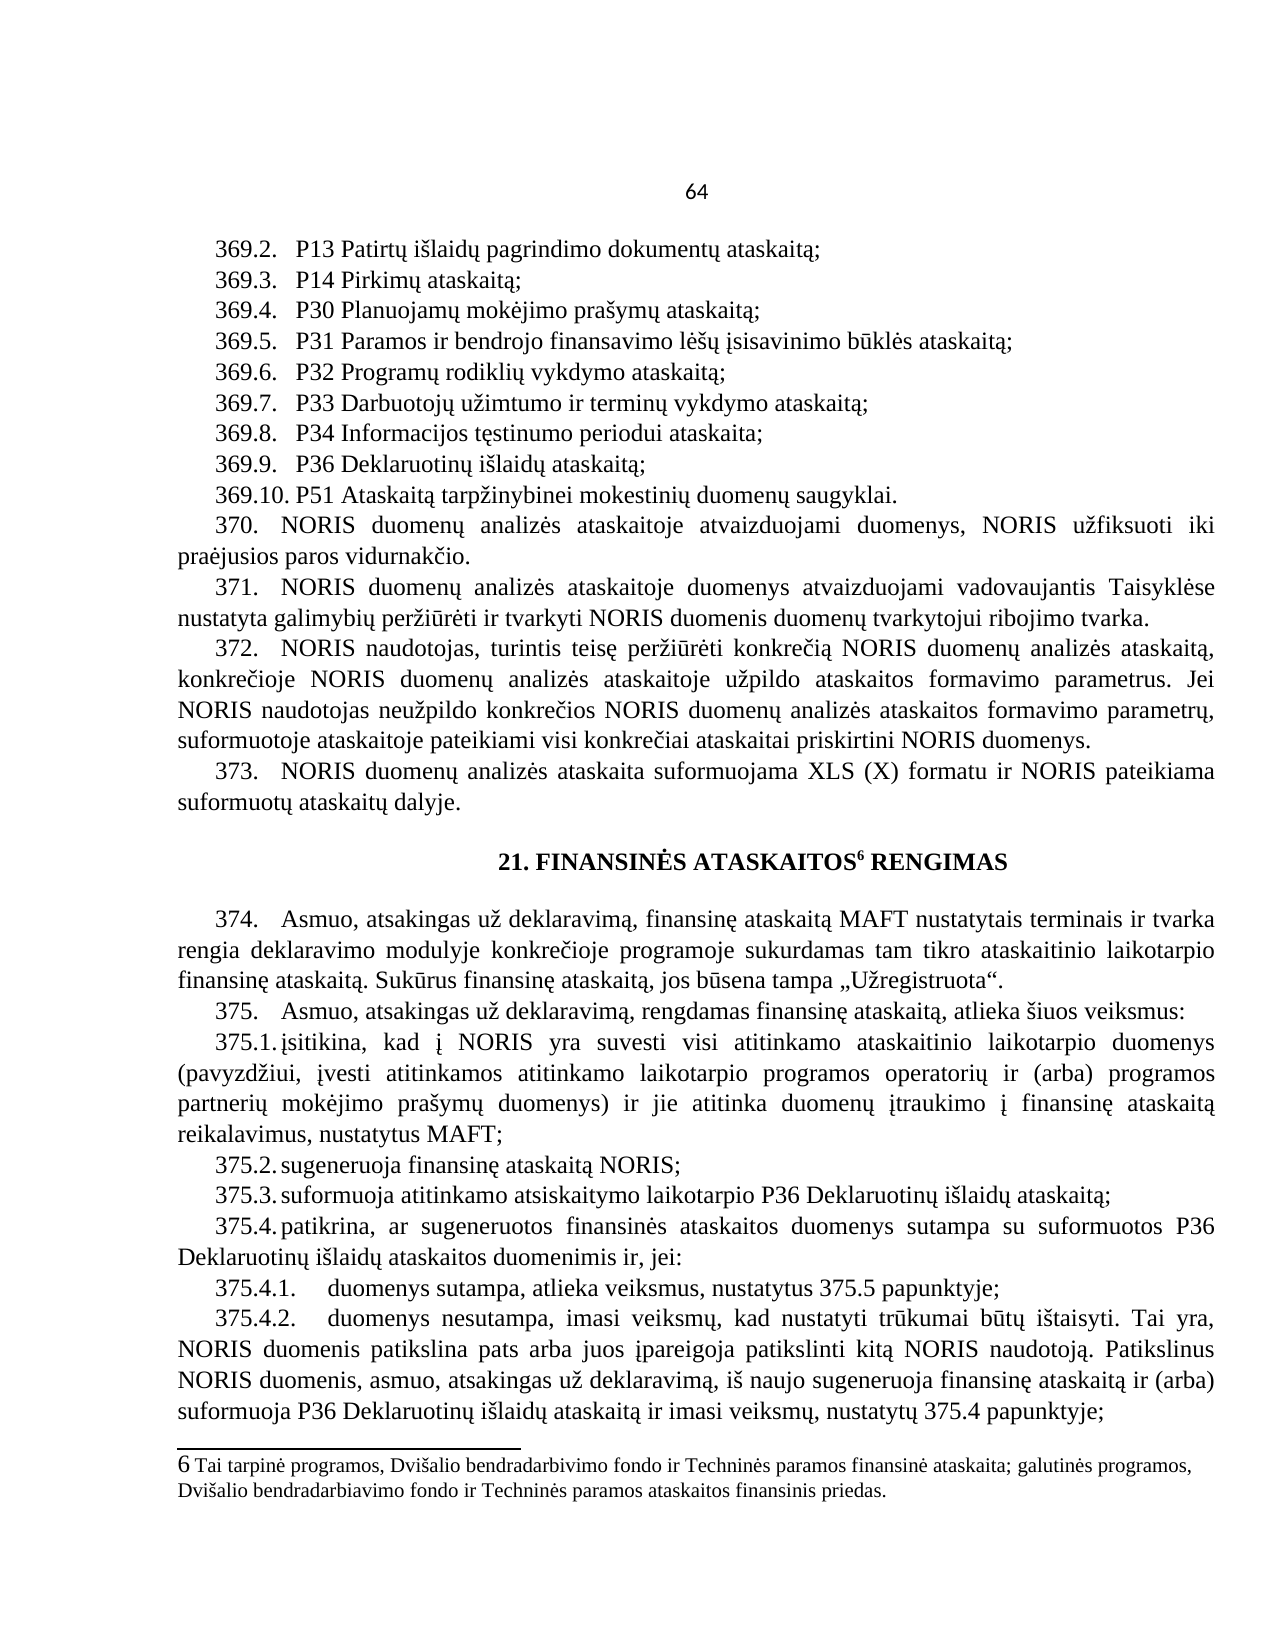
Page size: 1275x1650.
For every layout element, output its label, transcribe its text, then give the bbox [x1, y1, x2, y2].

text 375.4.1. duomenys sutampa, atlieka veiksmus, nustatytus 375.5 papunktyje; [177, 1273, 1216, 1302]
text 369.9. P36 Deklaruotinų išlaidų ataskaitą; [177, 449, 1216, 478]
text 373. NORIS duomenų analizės ataskaita suformuojama XLS (X) formatu ir NORIS pateikiama suformuotų ataskaitų dalyje. [177, 756, 1216, 816]
text 375.2. sugeneruoja finansinę ataskaitą NORIS; [177, 1150, 1216, 1179]
text 369.5. P31 Paramos ir bendrojo finansavimo lėšų įsisavinimo būklės ataskaitą; [177, 326, 1216, 355]
text 369.6. P32 Programų rodiklių vykdymo ataskaitą; [177, 357, 1216, 386]
text 371. NORIS duomenų analizės ataskaitoje duomenys atvaizduojami vadovaujantis Taisyklėse nustatyta galimybių peržiūrėti ir tvarkyti NORIS duomenis duomenų tvarkytojui ribojimo tvarka. [177, 572, 1216, 631]
text 374. Asmuo, atsakingas už deklaravimą, finansinę ataskaitą MAFT nustatytais terminais ir tvarka rengia deklaravimo modulyje konkrečioje programoje sukurdamas tam tikro ataskaitinio laikotarpio finansinę ataskaitą. Sukūrus finansinę ataskaitą, jos būsena tampa „Užregistruota“. [177, 904, 1216, 994]
text 375.1. įsitikina, kad į NORIS yra suvesti visi atitinkamo ataskaitinio laikotarpio duomenys (pavyzdžiui, įvesti atitinkamos atitinkamo laikotarpio programos operatorių ir (arba) programos partnerių mokėjimo prašymų duomenys) ir jie atitinka duomenų įtraukimo į finansinę ataskaitą reikalavimus, nustatytus MAFT; [177, 1027, 1216, 1148]
text Tai tarpinė programos, Dvišalio bendradarbivimo fondo ir Techninės paramos finansinė ataskaita; galutinės programos, Dvišalio bendradarbiavimo fondo ir Techninės paramos ataskaitos finansinis priedas. [177, 1449, 1216, 1502]
text 375.4.2. duomenys nesutampa, imasi veiksmų, kad nustatyti trūkumai būtų ištaisyti. Tai yra, NORIS duomenis patikslina pats arba juos įpareigoja patikslinti kitą NORIS naudotoją. Patikslinus NORIS duomenis, asmuo, atsakingas už deklaravimą, iš naujo sugeneruoja finansinę ataskaitą ir (arba) suformuoja P36 Deklaruotinų išlaidų ataskaitą ir imasi veiksmų, nustatytų 375.4 papunktyje; [177, 1303, 1216, 1424]
text 369.8. P34 Informacijos tęstinumo periodui ataskaita; [177, 418, 1216, 447]
text 369.4. P30 Planuojamų mokėjimo prašymų ataskaitą; [177, 295, 1216, 324]
text 375.4. patikrina, ar sugeneruotos finansinės ataskaitos duomenys sutampa su suformuotos P36 Deklaruotinų išlaidų ataskaitos duomenimis ir, jei: [177, 1211, 1216, 1271]
text 370. NORIS duomenų analizės ataskaitoje atvaizduojami duomenys, NORIS užfiksuoti iki praėjusios paros vidurnakčio. [177, 511, 1216, 570]
text 369.2. P13 Patirtų išlaidų pagrindimo dokumentų ataskaitą; [177, 234, 1216, 263]
text 21. FINANSINĖS ATASKAITOS RENGIMAS [252, 847, 1216, 875]
text 375.3. suformuoja atitinkamo atsiskaitymo laikotarpio P36 Deklaruotinų išlaidų ataskaitą; [177, 1181, 1216, 1209]
text 369.7. P33 Darbuotojų užimtumo ir terminų vykdymo ataskaitą; [177, 388, 1216, 416]
text 369.10. P51 Ataskaitą tarpžinybinei mokestinių duomenų saugyklai. [177, 480, 1216, 508]
text 375. Asmuo, atsakingas už deklaravimą, rengdamas finansinę ataskaitą, atlieka šiuos veiksmus: [177, 996, 1216, 1025]
text 369.3. P14 Pirkimų ataskaitą; [177, 265, 1216, 293]
text 372. NORIS naudotojas, turintis teisę peržiūrėti konkrečią NORIS duomenų analizės ataskaitą, konkrečioje NORIS duomenų analizės ataskaitoje užpildo ataskaitos formavimo parametrus. Jei NORIS naudotojas neužpildo konkrečios NORIS duomenų analizės ataskaitos formavimo parametrų, suformuotoje ataskaitoje pateikiami visi konkrečiai ataskaitai priskirtini NORIS duomenys. [177, 633, 1216, 754]
